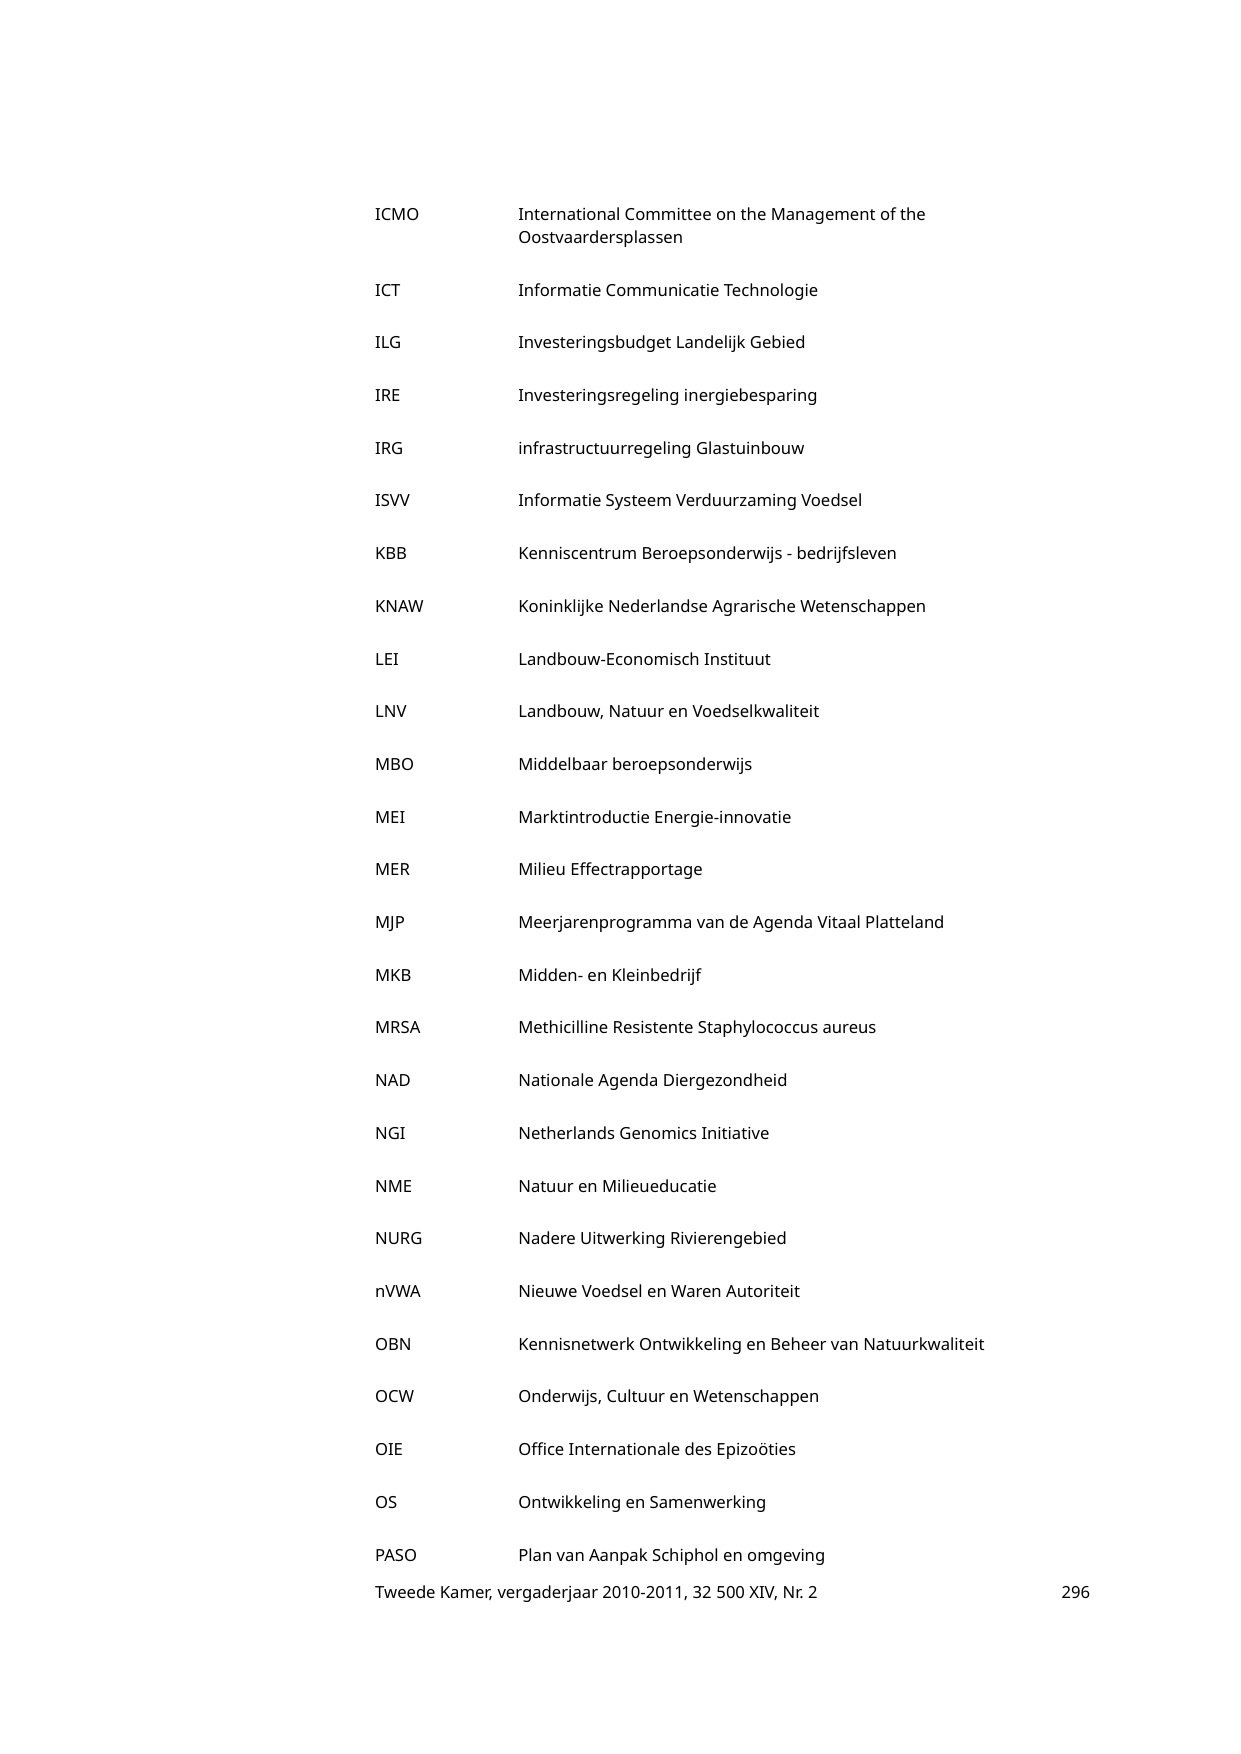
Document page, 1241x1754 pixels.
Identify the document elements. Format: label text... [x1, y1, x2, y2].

table_cell OS [375, 1490, 518, 1543]
table_cell ICMO [375, 203, 518, 278]
table_cell ICT [375, 278, 518, 331]
table_cell Middelbaar beroepsonderwijs [518, 753, 1090, 805]
table_cell Informatie Communicatie Technologie [518, 278, 1090, 331]
table_cell Landbouw-Economisch Instituut [518, 647, 1090, 700]
table_cell NAD [375, 1069, 518, 1121]
table_cell MRSA [375, 1016, 518, 1069]
table_cell Kennisnetwerk Ontwikkeling en Beheer van Natuurkwaliteit [518, 1332, 1090, 1385]
table_cell OCW [375, 1385, 518, 1438]
table_cell OBN [375, 1332, 518, 1385]
table_cell KNAW [375, 594, 518, 647]
table_cell MKB [375, 963, 518, 1016]
table_cell Midden- en Kleinbedrijf [518, 963, 1090, 1016]
table_cell ISVV [375, 489, 518, 542]
table_cell nVWA [375, 1280, 518, 1332]
table_cell Meerjarenprogramma van de Agenda Vitaal Platteland [518, 911, 1090, 963]
table_cell MEI [375, 805, 518, 858]
table_cell Informatie Systeem Verduurzaming Voedsel [518, 489, 1090, 542]
table_cell Methicilline Resistente Staphylococcus aureus [518, 1016, 1090, 1069]
table_cell ILG [375, 331, 518, 383]
table_cell Ontwikkeling en Samenwerking [518, 1490, 1090, 1543]
table_cell IRG [375, 436, 518, 489]
table_cell Nadere Uitwerking Rivierengebied [518, 1227, 1090, 1279]
table_cell Nieuwe Voedsel en Waren Autoriteit [518, 1280, 1090, 1332]
table_cell LNV [375, 700, 518, 752]
table_cell Investeringsbudget Landelijk Gebied [518, 331, 1090, 383]
table_cell NGI [375, 1121, 518, 1174]
table_cell Plan van Aanpak Schiphol en omgeving [518, 1543, 1090, 1566]
table_cell Marktintroductie Energie-innovatie [518, 805, 1090, 858]
table_cell Investeringsregeling inergiebesparing [518, 384, 1090, 436]
table_cell [375, 150, 518, 203]
table_cell MBO [375, 753, 518, 805]
table_cell MJP [375, 911, 518, 963]
table_cell Nationale Agenda Diergezondheid [518, 1069, 1090, 1121]
table_cell [518, 150, 1090, 203]
table_cell KBB [375, 542, 518, 594]
table_cell Koninklijke Nederlandse Agrarische Wetenschappen [518, 594, 1090, 647]
table_cell PASO [375, 1543, 518, 1566]
table_cell IRE [375, 384, 518, 436]
table_cell Landbouw, Natuur en Voedselkwaliteit [518, 700, 1090, 752]
table_cell Natuur en Milieueducatie [518, 1174, 1090, 1227]
table_cell LEI [375, 647, 518, 700]
table_cell infrastructuurregeling Glastuinbouw [518, 436, 1090, 489]
table_cell OIE [375, 1438, 518, 1490]
table_cell Onderwijs, Cultuur en Wetenschappen [518, 1385, 1090, 1438]
table_cell Milieu Effectrapportage [518, 858, 1090, 911]
table_cell Office Internationale des Epizoöties [518, 1438, 1090, 1490]
table_cell Kenniscentrum Beroepsonderwijs - bedrijfsleven [518, 542, 1090, 594]
table_cell International Committee on the Management of the Oostvaardersplassen [518, 203, 1090, 278]
table_cell NURG [375, 1227, 518, 1279]
table_cell NME [375, 1174, 518, 1227]
table_cell Netherlands Genomics Initiative [518, 1121, 1090, 1174]
table_cell MER [375, 858, 518, 911]
